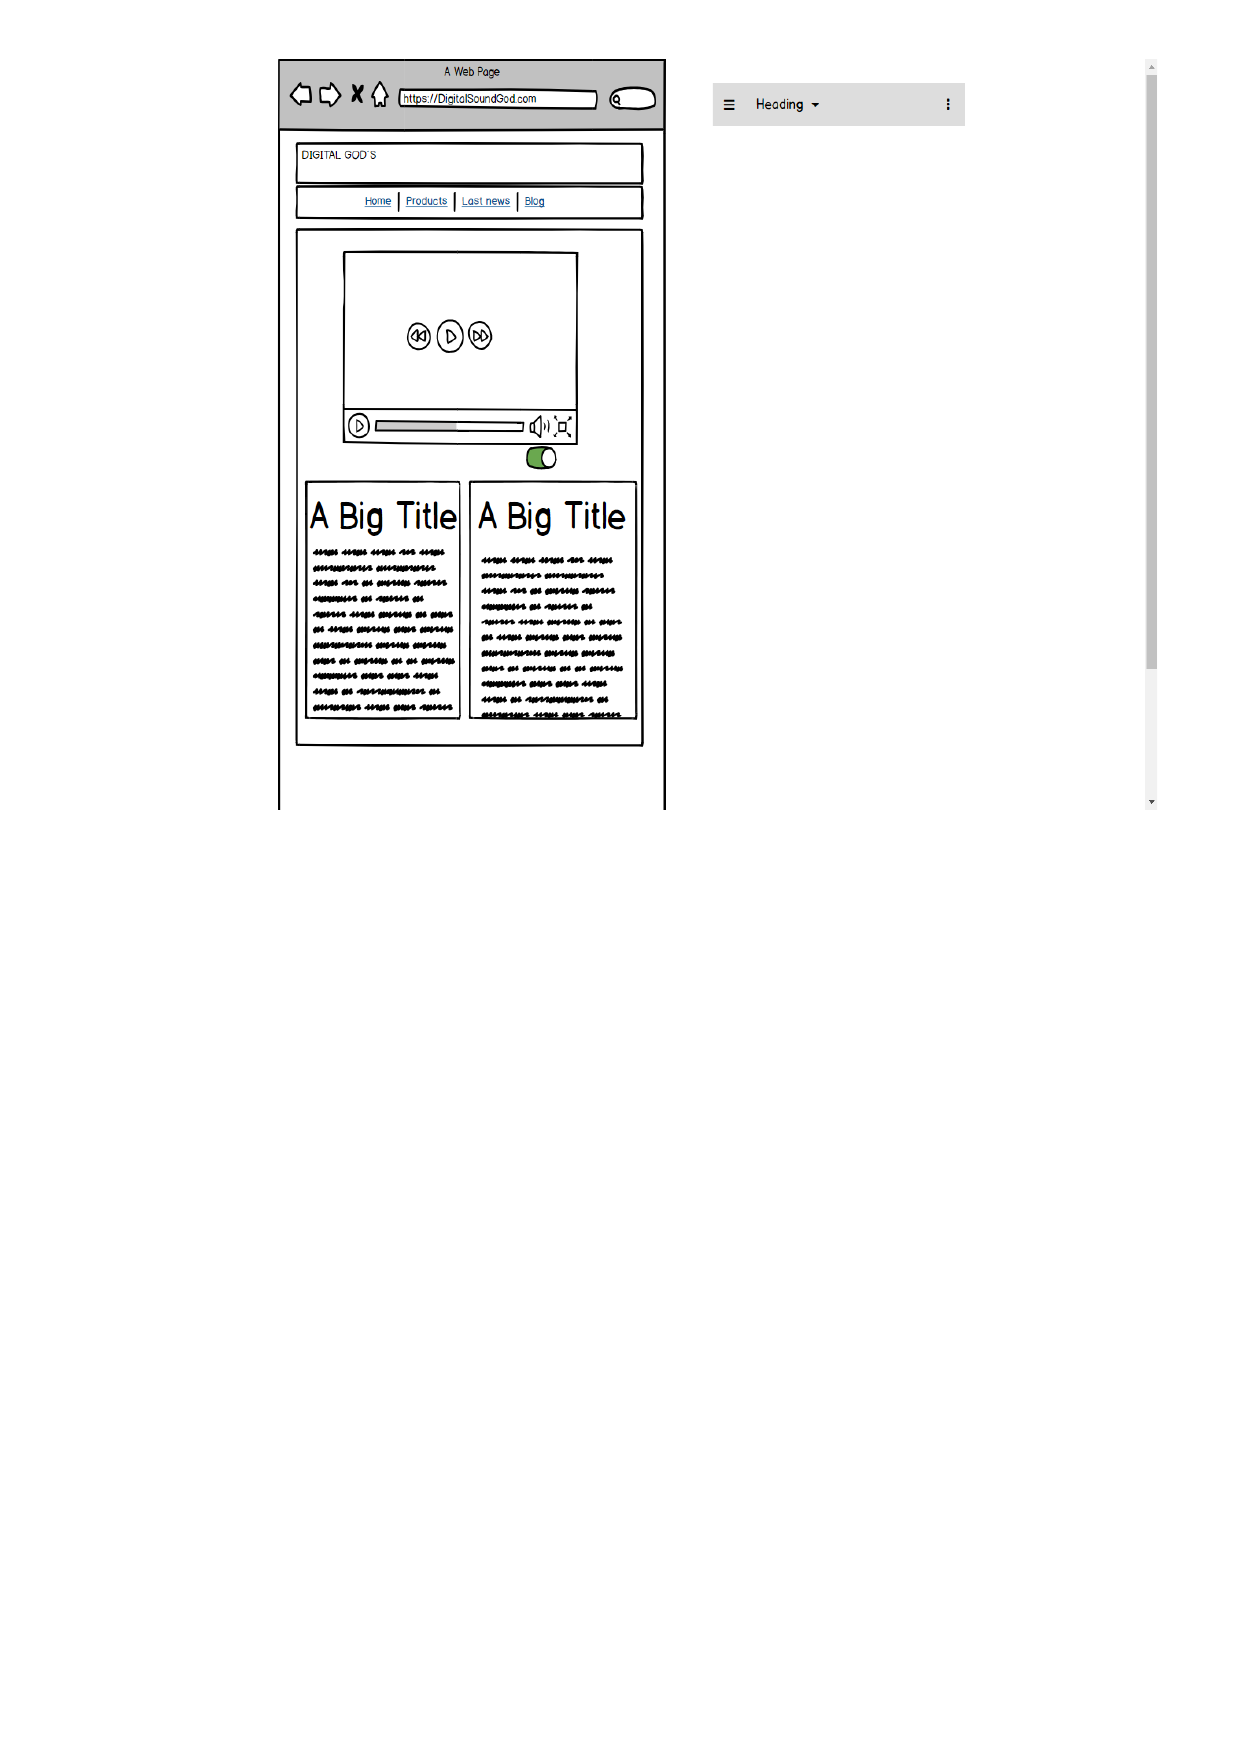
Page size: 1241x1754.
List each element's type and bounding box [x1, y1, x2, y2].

picture [83, 59, 1158, 810]
